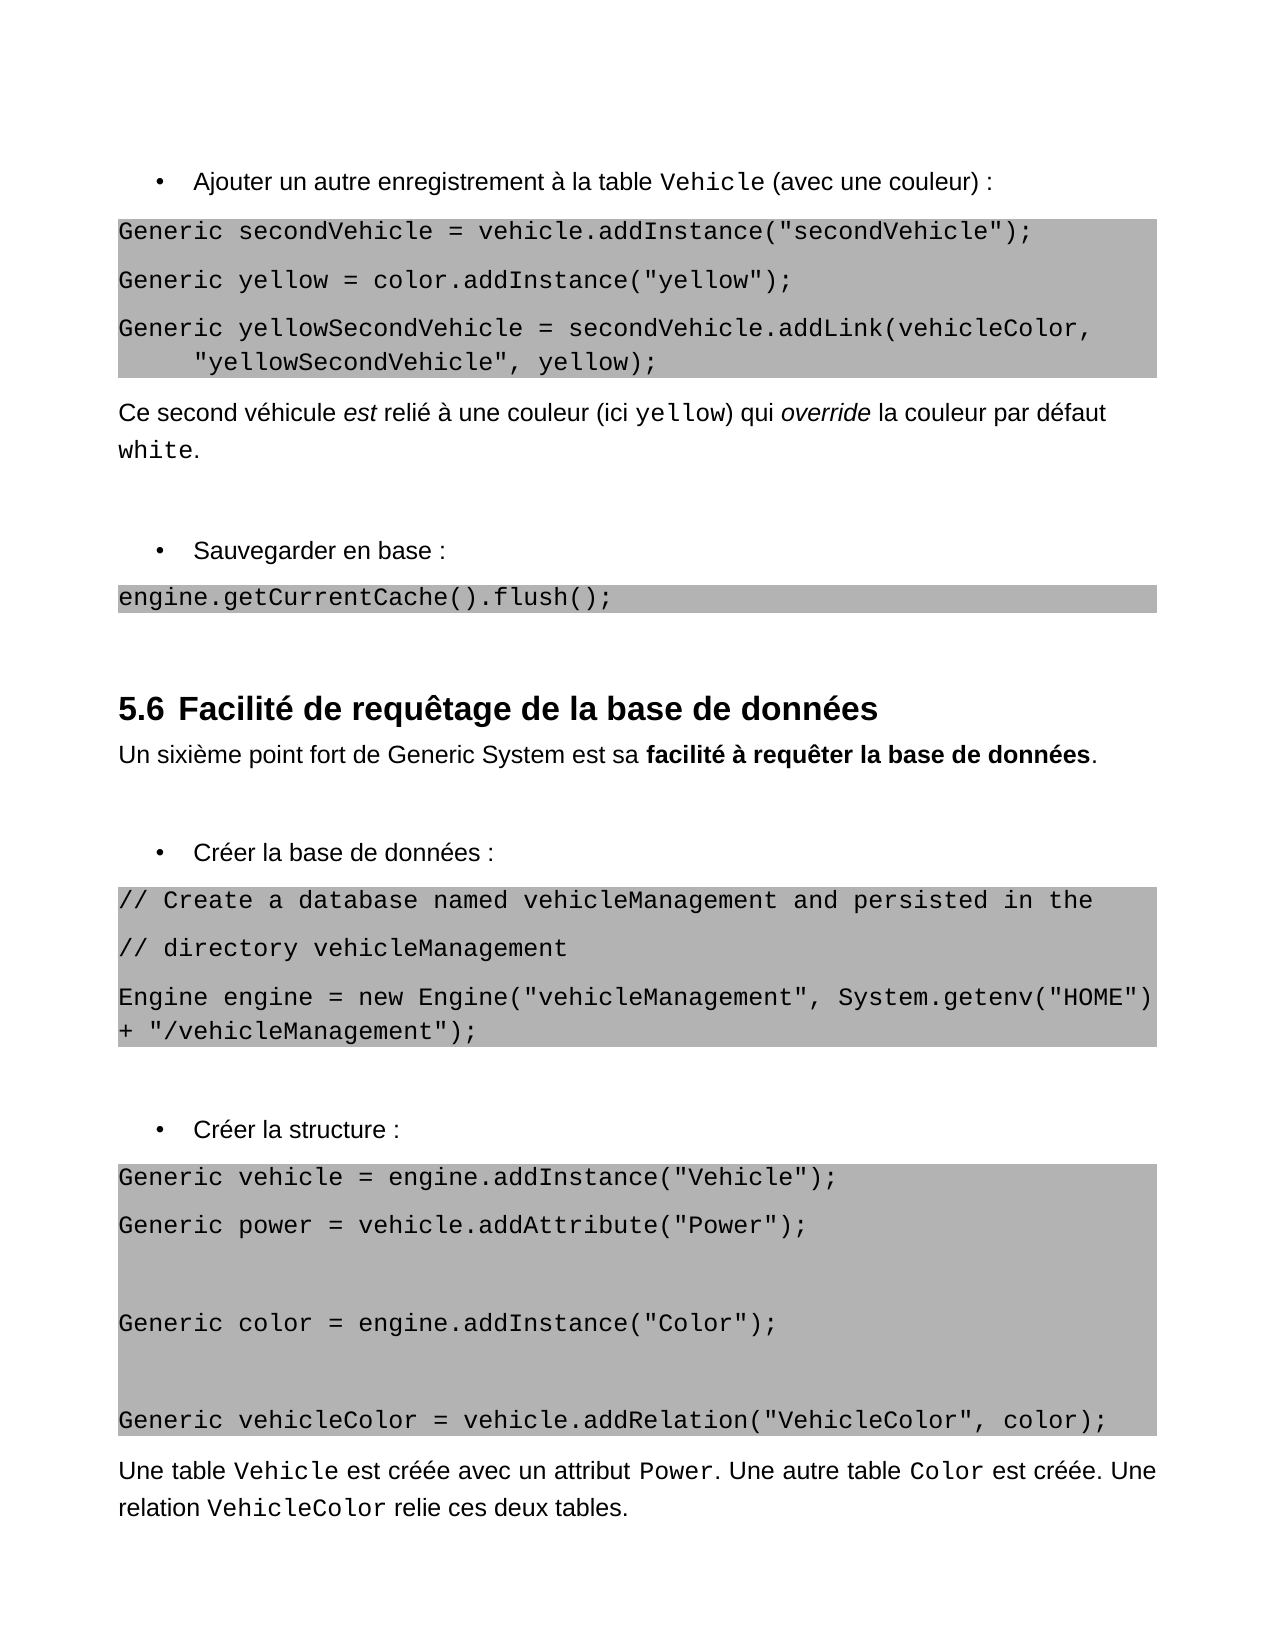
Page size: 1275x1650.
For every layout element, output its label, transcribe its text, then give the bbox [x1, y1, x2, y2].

text Une table Vehicle est créée avec un attribut Power. Une autre table Color est créée. Une relation VehicleColor relie ces deux tables. [118, 1456, 1157, 1523]
text Generic power = vehicle.addAttribute("Power"); [118, 1213, 1157, 1241]
text Generic yellow = color.addInstance("yellow"); [118, 267, 1157, 296]
list Sauvegarder en base : [156, 536, 1157, 565]
list Créer la base de données : [156, 838, 1157, 867]
text // directory vehicleManagement [118, 936, 1157, 964]
text Generic secondVehicle = vehicle.addInstance("secondVehicle"); [118, 219, 1157, 247]
text Un sixième point fort de Generic System est sa facilité à requêter la base de données. [118, 740, 1157, 769]
subtitle Facilité de requêtage de la base de données [118, 689, 1157, 727]
text Ce second véhicule est relié à une couleur (ici yellow) qui override la couleur par défaut white. [118, 398, 1157, 466]
text // Create a database named vehicleManagement and persisted in the [118, 887, 1157, 916]
text Engine engine = new Engine("vehicleManagement", System.getenv("HOME") + "/vehicleManagement"); [118, 984, 1157, 1047]
list Ajouter un autre enregistrement à la table Vehicle (avec une couleur) : [156, 167, 1157, 198]
list Créer la structure : [156, 1115, 1157, 1144]
text engine.getCurrentCache().flush(); [118, 585, 1157, 613]
text Generic color = engine.addInstance("Color"); [118, 1310, 1157, 1338]
text Generic vehicle = engine.addInstance("Vehicle"); [118, 1164, 1157, 1193]
text Generic vehicleColor = vehicle.addRelation("VehicleColor", color); [118, 1407, 1157, 1436]
text Generic yellowSecondVehicle = secondVehicle.addLink(vehicleColor, "yellowSecondVehicle", yellow); [118, 316, 1157, 378]
